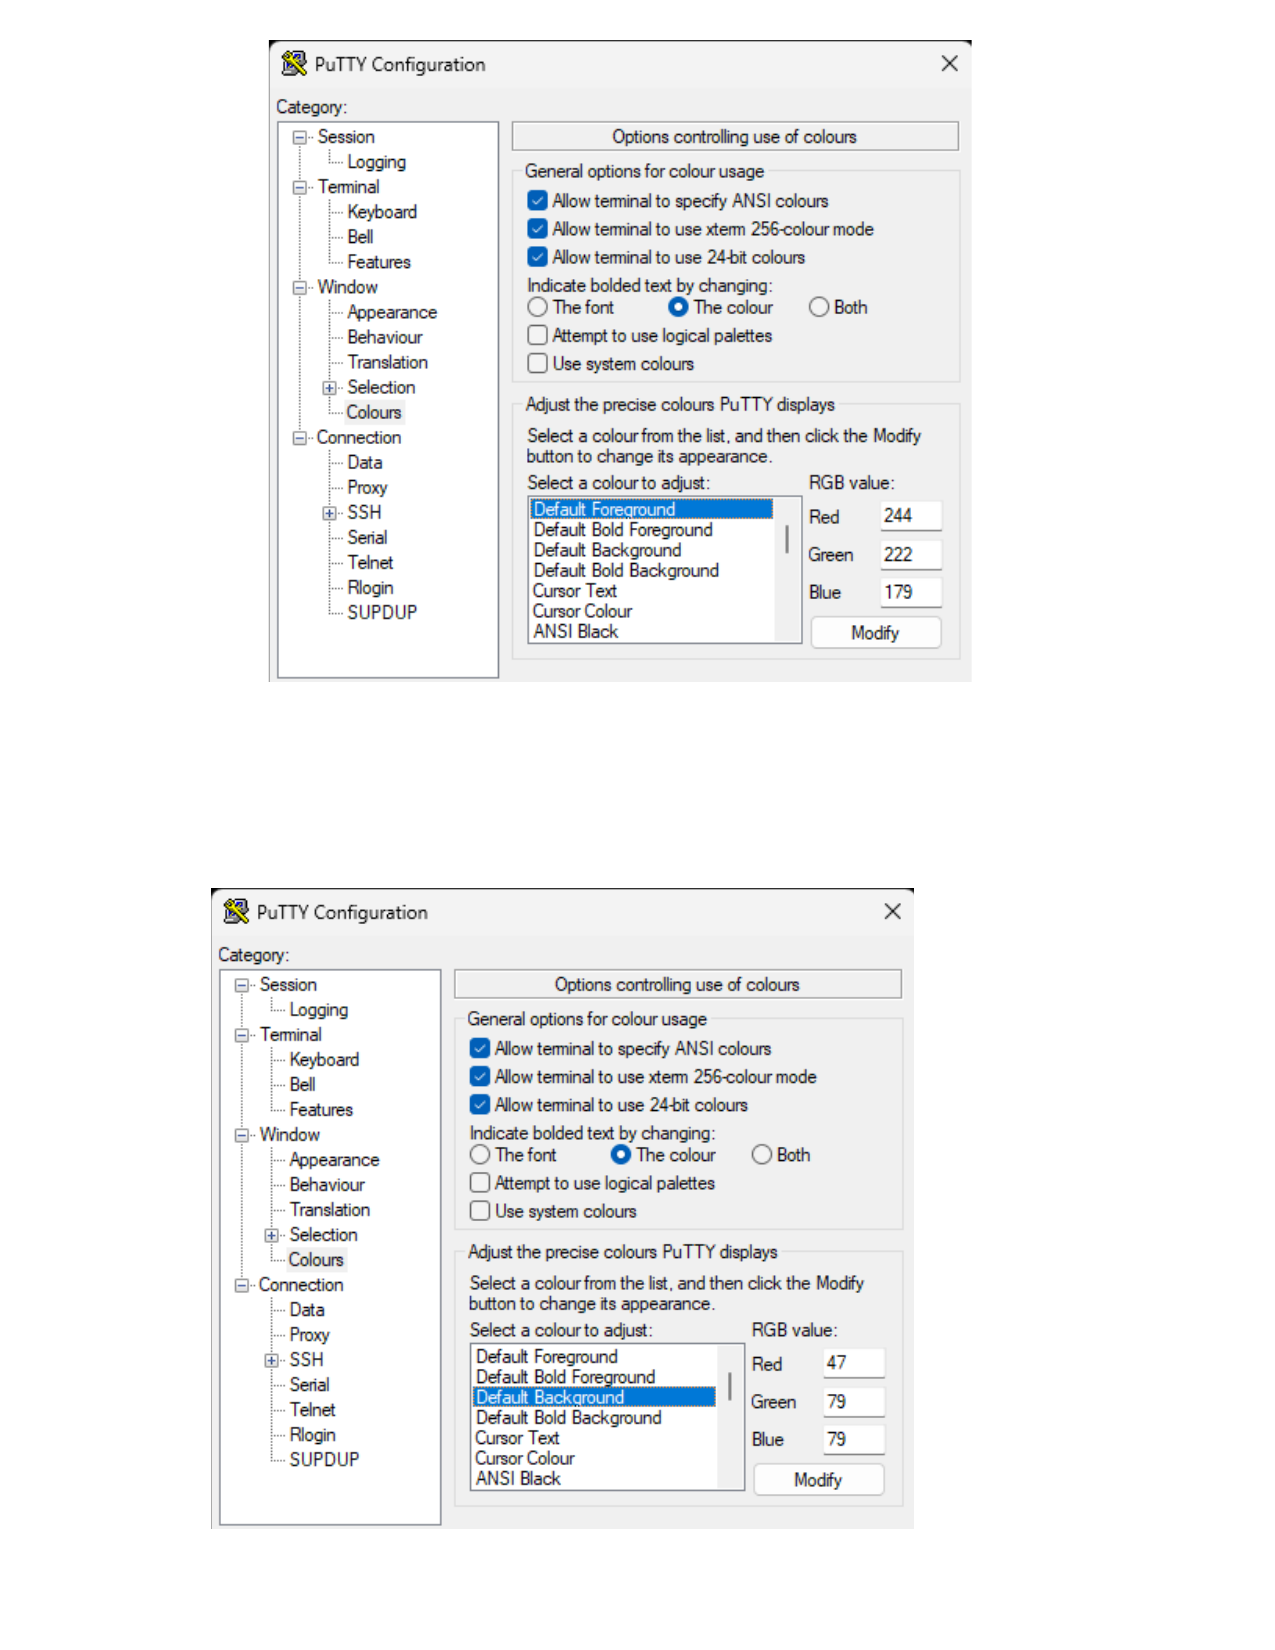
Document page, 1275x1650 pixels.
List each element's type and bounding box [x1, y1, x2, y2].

picture [268, 40, 972, 682]
picture [211, 888, 914, 1529]
